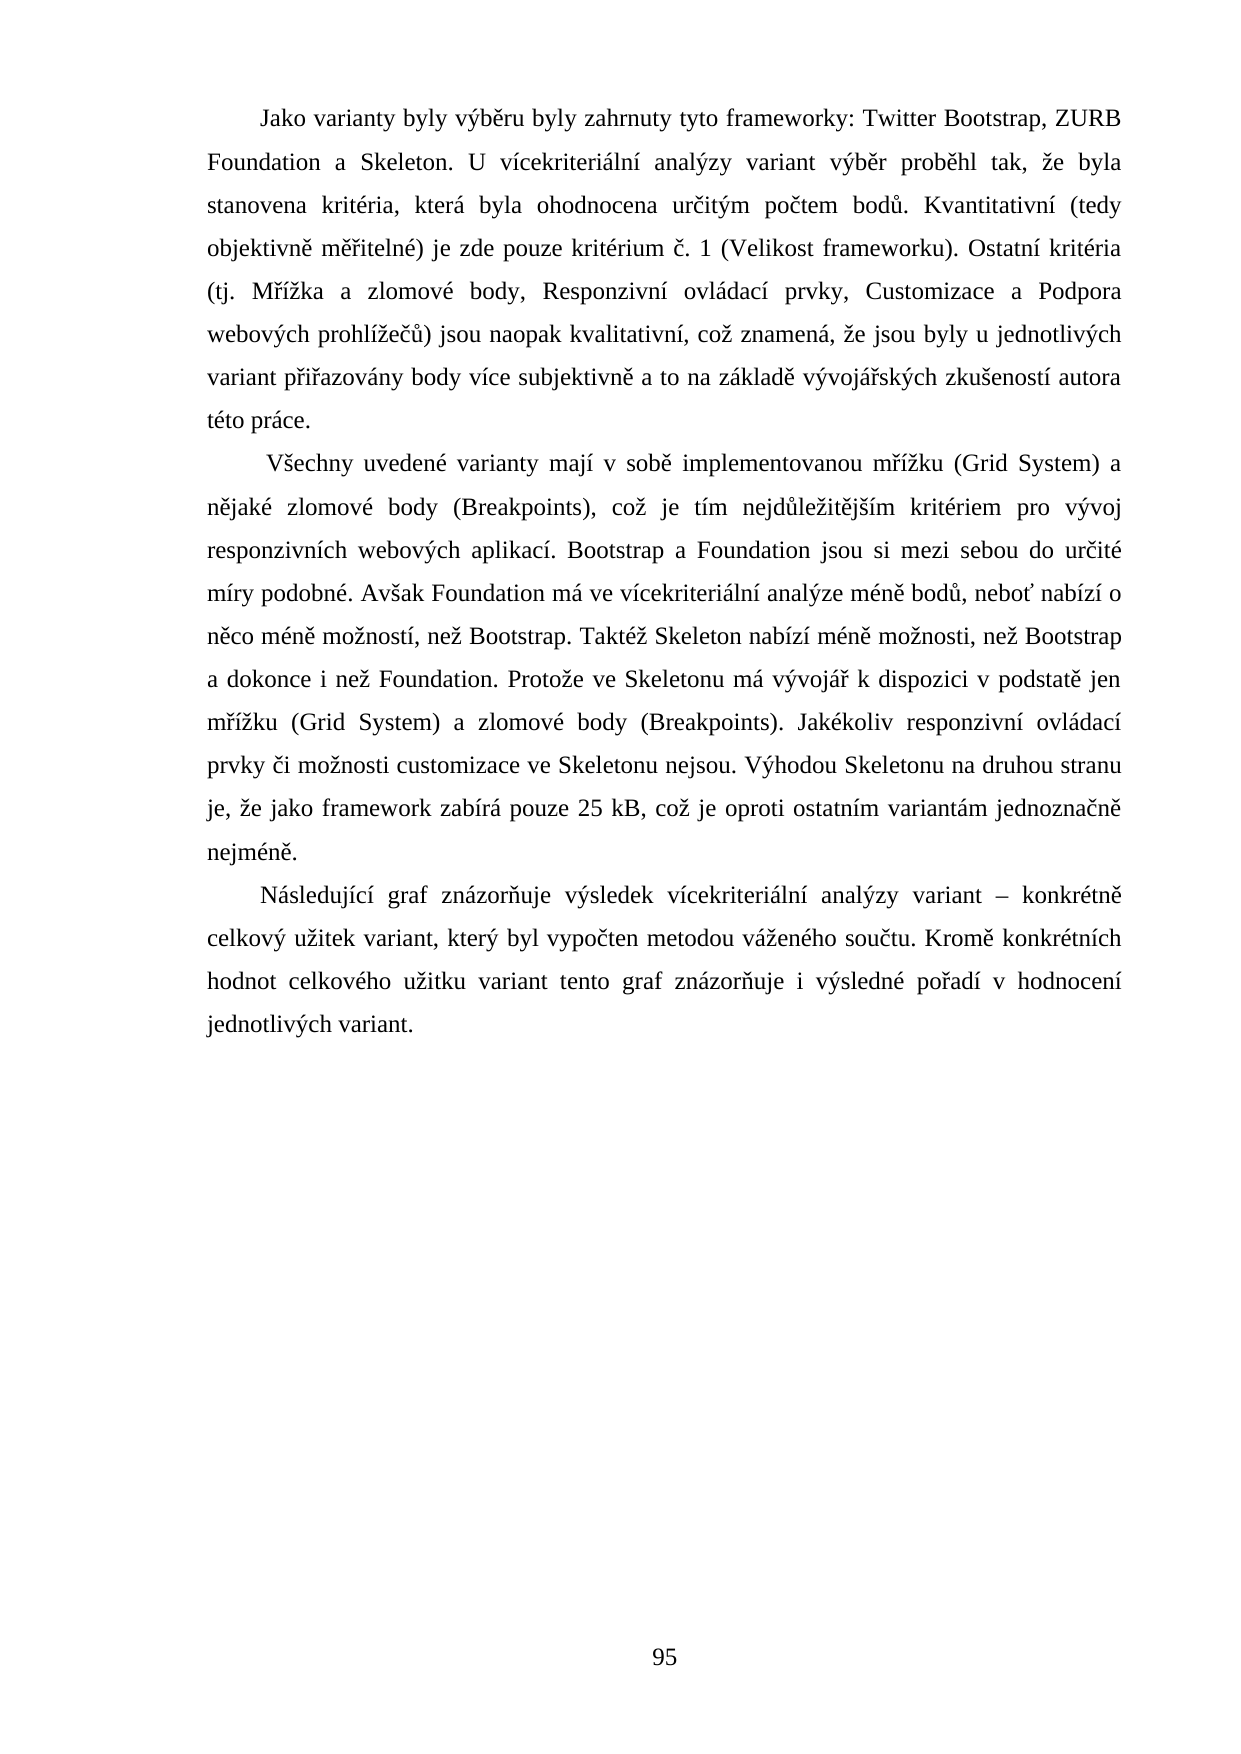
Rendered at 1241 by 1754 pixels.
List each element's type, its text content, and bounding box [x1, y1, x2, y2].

text Následující graf znázorňuje výsledek vícekriteriální analýzy variant – konkrétně celkový užitek variant, který byl vypočten metodou váženého součtu. Kromě konkrétních hodnot celkového užitku variant tento graf znázorňuje i výsledné pořadí v hodnocení jednotlivých variant. [207, 880, 1122, 1038]
text Všechny uvedené varianty mají v sobě implementovanou mřížku (Grid System) a nějaké zlomové body (Breakpoints), což je tím nejdůležitějším kritériem pro vývoj responzivních webových aplikací. Bootstrap a Foundation jsou si mezi sebou do určité míry podobné. Avšak Foundation má ve vícekriteriální analýze méně bodů, neboť nabízí o něco méně možností, než Bootstrap. Taktéž Skeleton nabízí méně možnosti, než Bootstrap a dokonce i než Foundation. Protože ve Skeletonu má vývojář k dispozici v podstatě jen mřížku (Grid System) a zlomové body (Breakpoints). Jakékoliv responzivní ovládací prvky či možnosti customizace ve Skeletonu nejsou. Výhodou Skeletonu na druhou stranu je, že jako framework zabírá pouze 25 kB, což je oproti ostatním variantám jednoznačně nejméně. [207, 448, 1122, 865]
text Jako varianty byly výběru byly zahrnuty tyto frameworky: Twitter Bootstrap, ZURB Foundation a Skeleton. U vícekriteriální analýzy variant výběr proběhl tak, že byla stanovena kritéria, která byla ohodnocena určitým počtem bodů. Kvantitativní (tedy objektivně měřitelné) je zde pouze kritérium č. 1 (Velikost frameworku). Ostatní kritéria (tj. Mřížka a zlomové body, Responzivní ovládací prvky, Customizace a Podpora webových prohlížečů) jsou naopak kvalitativní, což znamená, že jsou byly u jednotlivých variant přiřazovány body více subjektivně a to na základě vývojářských zkušeností autora této práce. [207, 103, 1122, 434]
